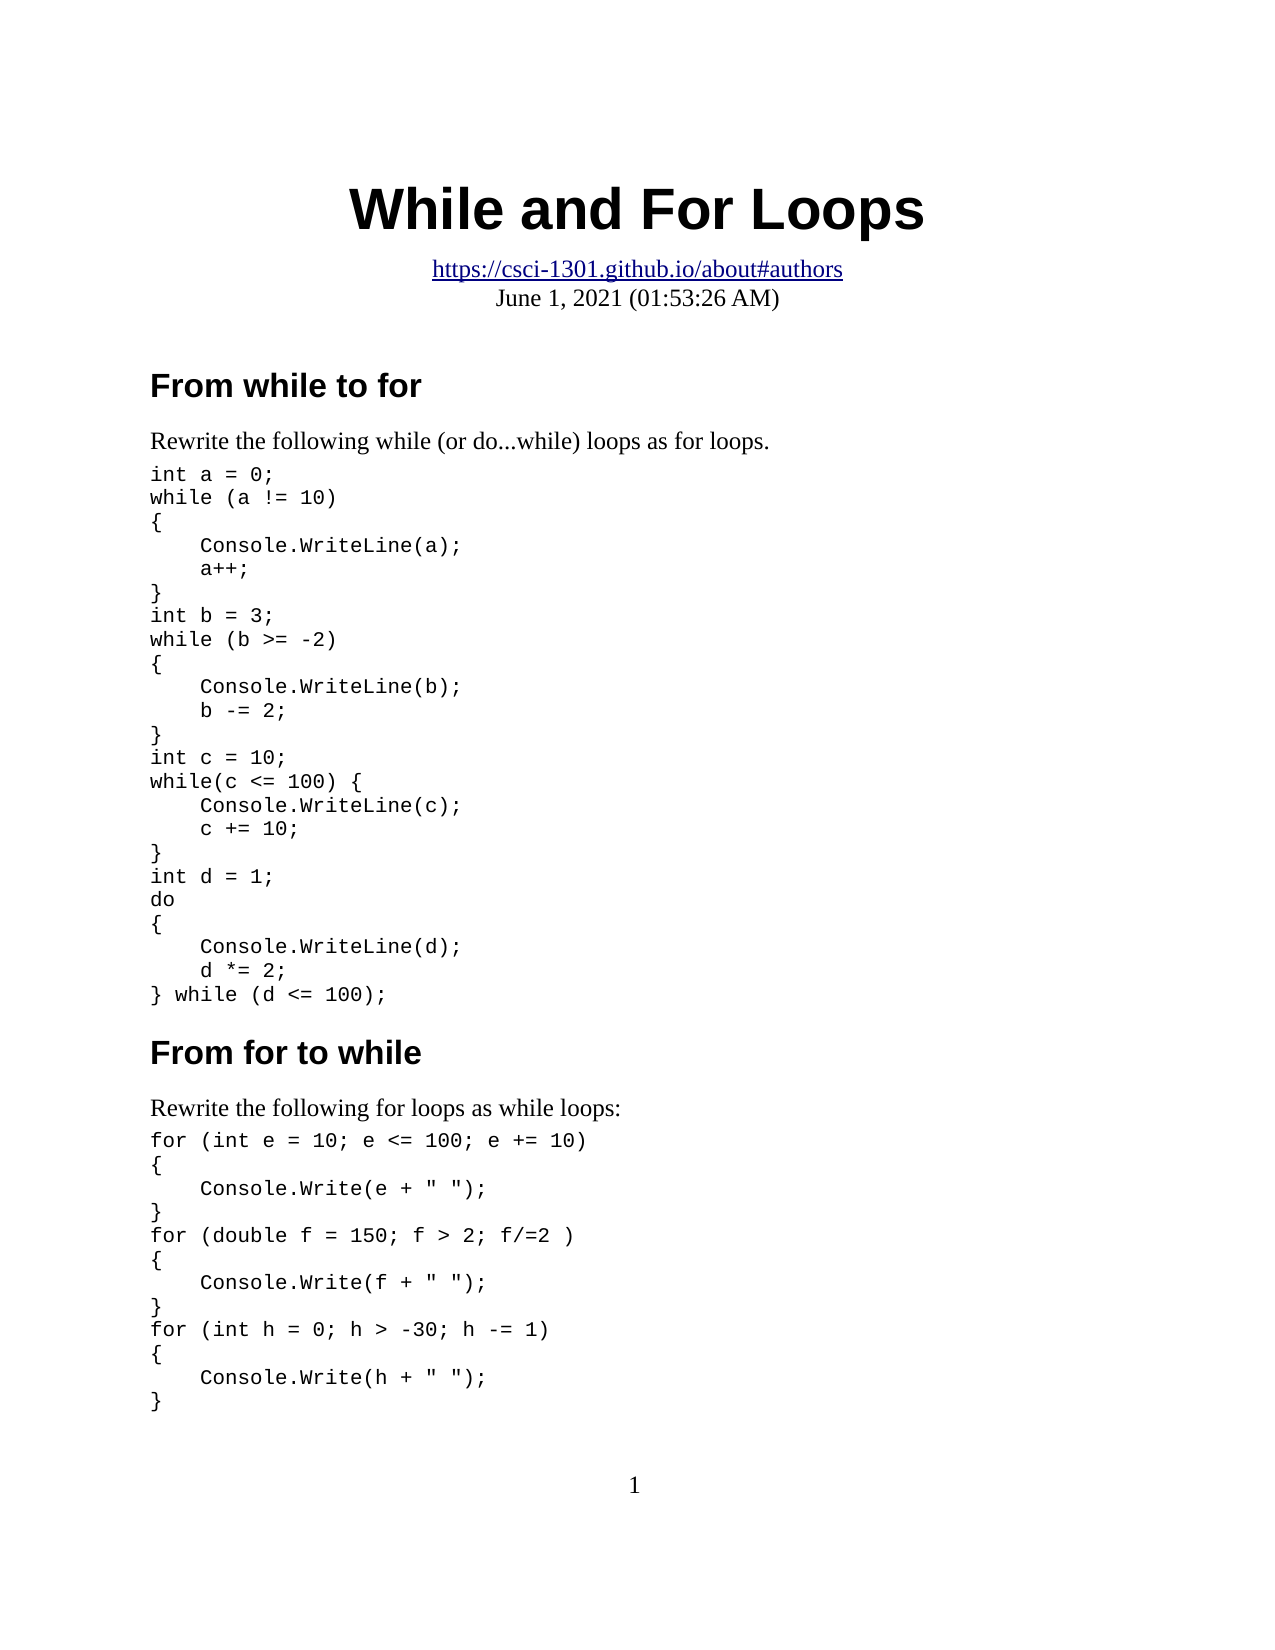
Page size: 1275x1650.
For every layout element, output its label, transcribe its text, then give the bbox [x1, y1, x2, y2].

text https://csci-1301.github.io/about#authors [150, 254, 1125, 283]
text int b = 3; [150, 606, 1125, 629]
text } while (d <= 100); [150, 984, 1125, 1007]
text int a = 0; [150, 464, 1125, 487]
text Rewrite the following for loops as while loops: [150, 1093, 1125, 1121]
text { [150, 511, 1125, 534]
text for (int h = 0; h > -30; h -= 1) [150, 1319, 1125, 1343]
text do [150, 889, 1125, 913]
text Console.WriteLine(d); [150, 937, 1125, 960]
text while (a != 10) [150, 487, 1125, 511]
text } [150, 582, 1125, 606]
text Console.Write(h + " "); [150, 1367, 1125, 1390]
text } [150, 842, 1125, 866]
text Console.WriteLine(a); [150, 534, 1125, 558]
text while(c <= 100) { [150, 771, 1125, 795]
text { [150, 1248, 1125, 1272]
text b -= 2; [150, 700, 1125, 724]
text } [150, 1296, 1125, 1319]
text int d = 1; [150, 866, 1125, 889]
subtitle From while to for [150, 366, 1125, 404]
text June 1, 2021 (01:53:26 AM) [150, 283, 1125, 312]
text Console.WriteLine(c); [150, 795, 1125, 818]
text for (int e = 10; e <= 100; e += 10) [150, 1130, 1125, 1154]
text { [150, 1154, 1125, 1178]
text { [150, 653, 1125, 676]
subtitle From for to while [150, 1032, 1125, 1071]
text } [150, 724, 1125, 747]
text c += 10; [150, 818, 1125, 842]
text } [150, 1201, 1125, 1225]
text { [150, 913, 1125, 937]
text d *= 2; [150, 960, 1125, 984]
text Rewrite the following while (or do...while) loops as for loops. [150, 426, 1125, 455]
text Console.WriteLine(b); [150, 676, 1125, 700]
text { [150, 1343, 1125, 1367]
text Console.Write(e + " "); [150, 1178, 1125, 1201]
title While and For Loops [150, 175, 1125, 242]
text while (b >= -2) [150, 629, 1125, 653]
text } [150, 1390, 1125, 1414]
text Console.Write(f + " "); [150, 1272, 1125, 1296]
text int c = 10; [150, 747, 1125, 771]
text for (double f = 150; f > 2; f/=2 ) [150, 1225, 1125, 1248]
text a++; [150, 558, 1125, 582]
